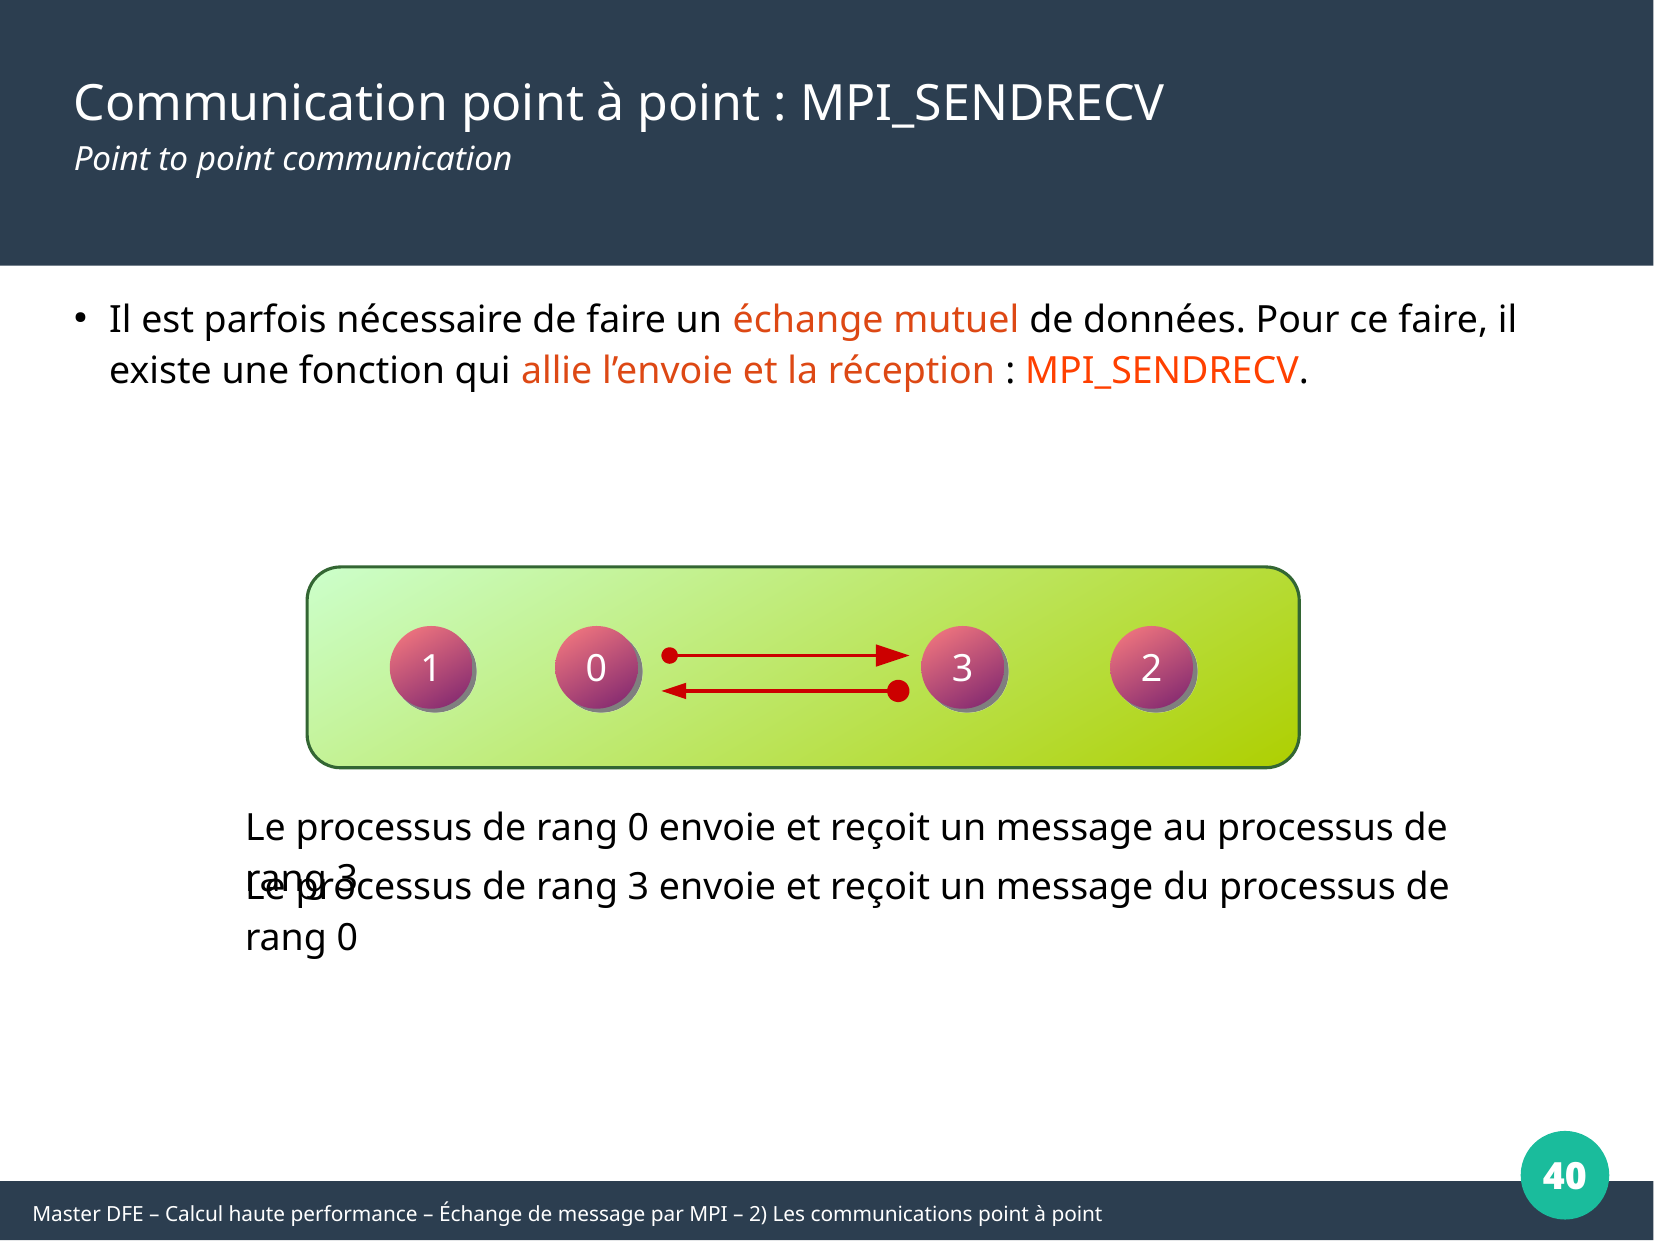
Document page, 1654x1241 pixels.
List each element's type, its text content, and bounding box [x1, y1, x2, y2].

text_box Le processus de rang 0 envoie et reçoit un message au processus de rang 3 [230, 793, 1524, 852]
text_box 1 [389, 625, 473, 709]
text_box Master DFE – Calcul haute performance – Échange de message par MPI – 2) Les communications point à point [17, 1191, 1436, 1235]
text_box Le processus de rang 3 envoie et reçoit un message du processus de rang 0 [230, 852, 1536, 969]
text_box 0 [555, 625, 638, 709]
text_box 2 [1110, 625, 1193, 709]
text_box [307, 566, 1300, 768]
text_box Communication point à point : MPI_SENDRECV Point to point communication [59, 59, 1477, 187]
text_box Il est parfois nécessaire de faire un échange mutuel de données. Pour ce faire, il existe une fonction qui allie l’envoie et la réception : MPI_SENDRECV. [59, 285, 1619, 402]
text_box 3 [921, 625, 1004, 709]
